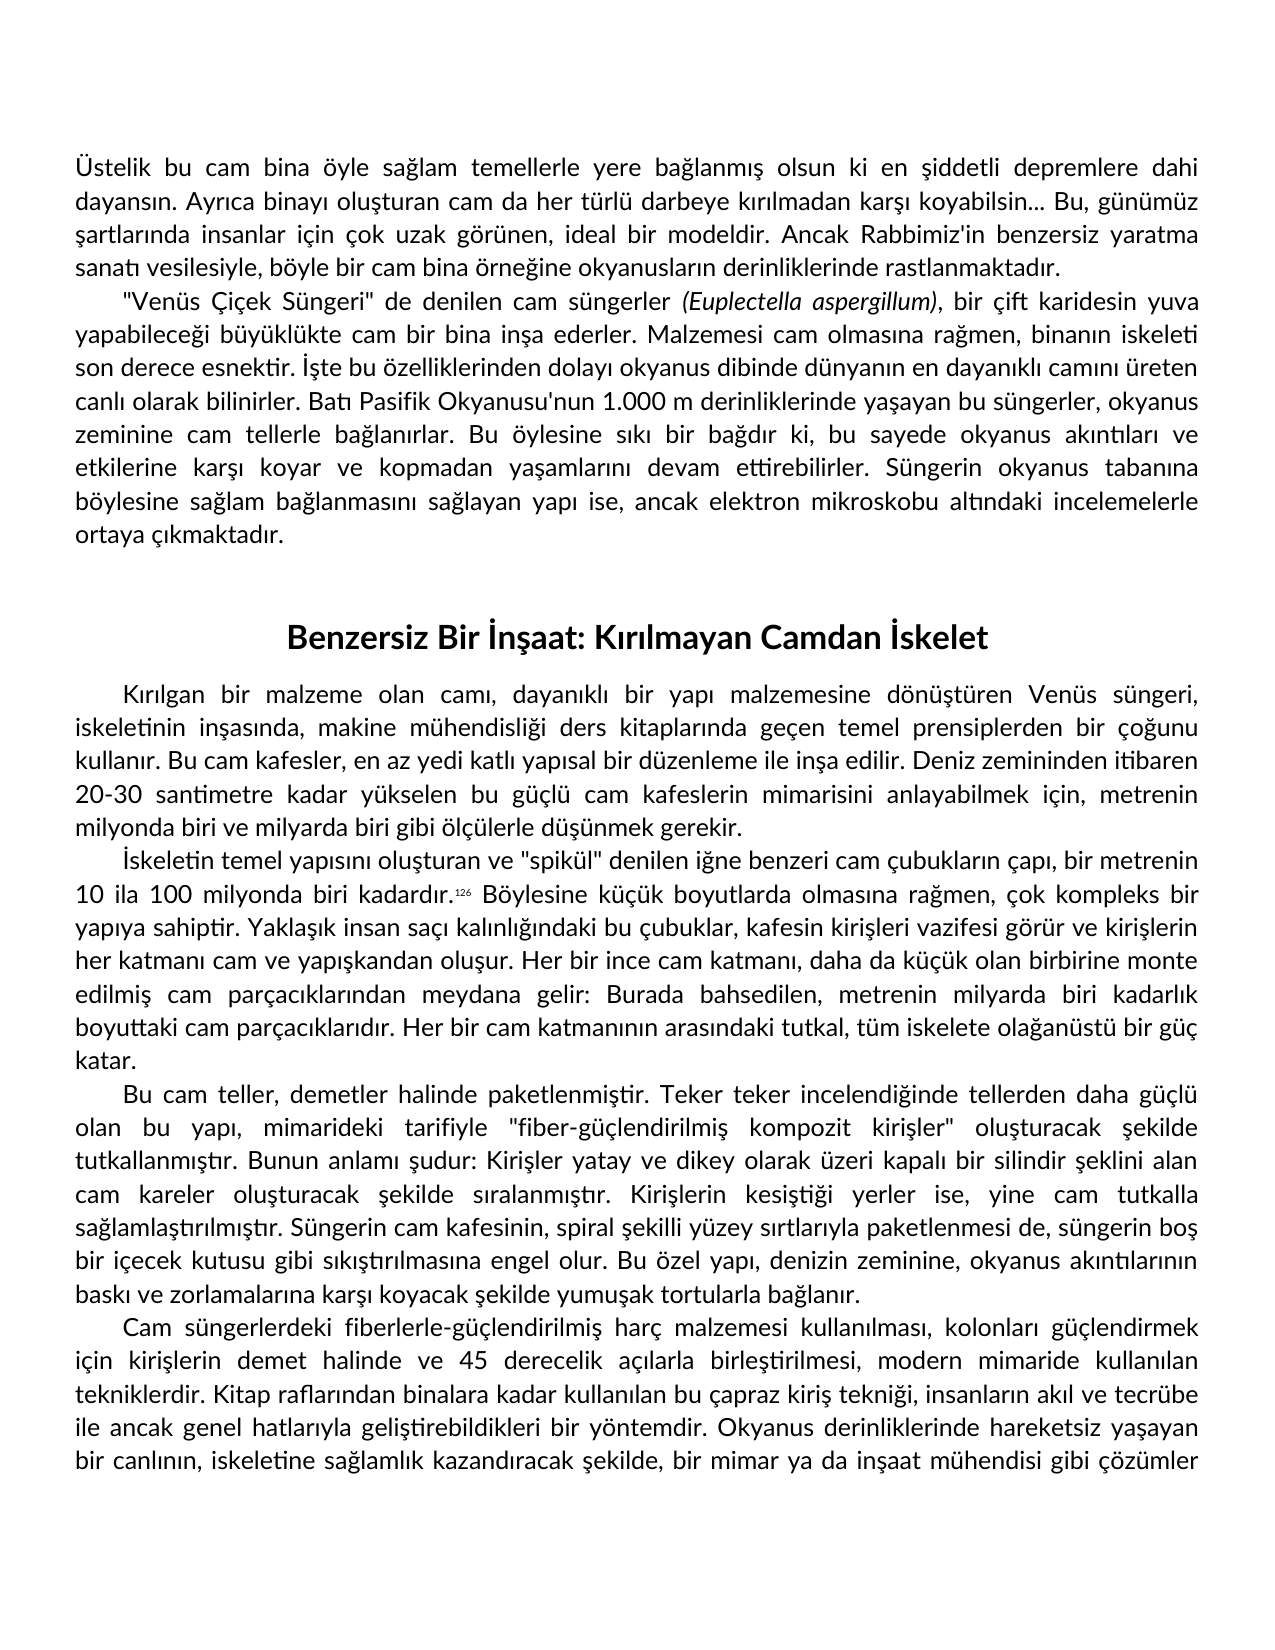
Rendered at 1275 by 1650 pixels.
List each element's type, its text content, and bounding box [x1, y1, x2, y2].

text Bu cam teller, demetler halinde paketlenmiştir. Teker teker incelendiğinde tellerden daha güçlü olan bu yapı, mimarideki tarifiyle "fiber-güçlendirilmiş kompozit kirişler" oluşturacak şekilde tutkallanmıştır. Bunun anlamı şudur: Kirişler yatay ve dikey olarak üzeri kapalı bir silindir şeklini alan cam kareler oluşturacak şekilde sıralanmıştır. Kirişlerin kesiştiği yerler ise, yine cam tutkalla sağlamlaştırılmıştır. Süngerin cam kafesinin, spiral şekilli yüzey sırtlarıyla paketlenmesi de, süngerin boş bir içecek kutusu gibi sıkıştırılmasına engel olur. Bu özel yapı, denizin zeminine, okyanus akıntılarının baskı ve zorlamalarına karşı koyacak şekilde yumuşak tortularla bağlanır. [75, 1076, 1200, 1310]
text İskeletin temel yapısını oluşturan ve "spikül" denilen iğne benzeri cam çubukların çapı, bir metrenin 10 ila 100 milyonda biri kadardır.126 Böylesine küçük boyutlarda olmasına rağmen, çok kompleks bir yapıya sahiptir. Yaklaşık insan saçı kalınlığındaki bu çubuklar, kafesin kirişleri vazifesi görür ve kirişlerin her katmanı cam ve yapışkandan oluşur. Her bir ince cam katmanı, daha da küçük olan birbirine monte edilmiş cam parçacıklarından meydana gelir: Burada bahsedilen, metrenin milyarda biri kadarlık boyuttaki cam parçacıklarıdır. Her bir cam katmanının arasındaki tutkal, tüm iskelete olağanüstü bir güç katar. [75, 843, 1200, 1076]
text Benzersiz Bir İnşaat: Kırılmayan Camdan İskelet [75, 613, 1200, 659]
text Cam süngerlerdeki fiberlerle-güçlendirilmiş harç malzemesi kullanılması, kolonları güçlendirmek için kirişlerin demet halinde ve 45 derecelik açılarla birleştirilmesi, modern mimaride kullanılan tekniklerdir. Kitap raflarından binalara kadar kullanılan bu çapraz kiriş tekniği, insanların akıl ve tecrübe ile ancak genel hatlarıyla geliştirebildikleri bir yöntemdir. Okyanus derinliklerinde hareketsiz yaşayan bir canlının, iskeletine sağlamlık kazandıracak şekilde, bir mimar ya da inşaat mühendisi gibi çözümler [75, 1310, 1200, 1476]
text Üstelik bu cam bina öyle sağlam temellerle yere bağlanmış olsun ki en şiddetli depremlere dahi dayansın. Ayrıca binayı oluşturan cam da her türlü darbeye kırılmadan karşı koyabilsin... Bu, günümüz şartlarında insanlar için çok uzak görünen, ideal bir modeldir. Ancak Rabbimiz'in benzersiz yaratma sanatı vesilesiyle, böyle bir cam bina örneğine okyanusların derinliklerinde rastlanmaktadır. [75, 150, 1200, 283]
text Kırılgan bir malzeme olan camı, dayanıklı bir yapı malzemesine dönüştüren Venüs süngeri, iskeletinin inşasında, makine mühendisliği ders kitaplarında geçen temel prensiplerden bir çoğunu kullanır. Bu cam kafesler, en az yedi katlı yapısal bir düzenleme ile inşa edilir. Deniz zemininden itibaren 20-30 santimetre kadar yükselen bu güçlü cam kafeslerin mimarisini anlayabilmek için, metrenin milyonda biri ve milyarda biri gibi ölçülerle düşünmek gerekir. [75, 676, 1200, 843]
text "Venüs Çiçek Süngeri" de denilen cam süngerler (Euplectella aspergillum), bir çift karidesin yuva yapabileceği büyüklükte cam bir bina inşa ederler. Malzemesi cam olmasına rağmen, binanın iskeleti son derece esnektir. İşte bu özelliklerinden dolayı okyanus dibinde dünyanın en dayanıklı camını üreten canlı olarak bilinirler. Batı Pasifik Okyanusu'nun 1.000 m derinliklerinde yaşayan bu süngerler, okyanus zeminine cam tellerle bağlanırlar. Bu öylesine sıkı bir bağdır ki, bu sayede okyanus akıntıları ve etkilerine karşı koyar ve kopmadan yaşamlarını devam ettirebilirler. Süngerin okyanus tabanına böylesine sağlam bağlanmasını sağlayan yapı ise, ancak elektron mikroskobu altındaki incelemelerle ortaya çıkmaktadır. [75, 283, 1200, 550]
